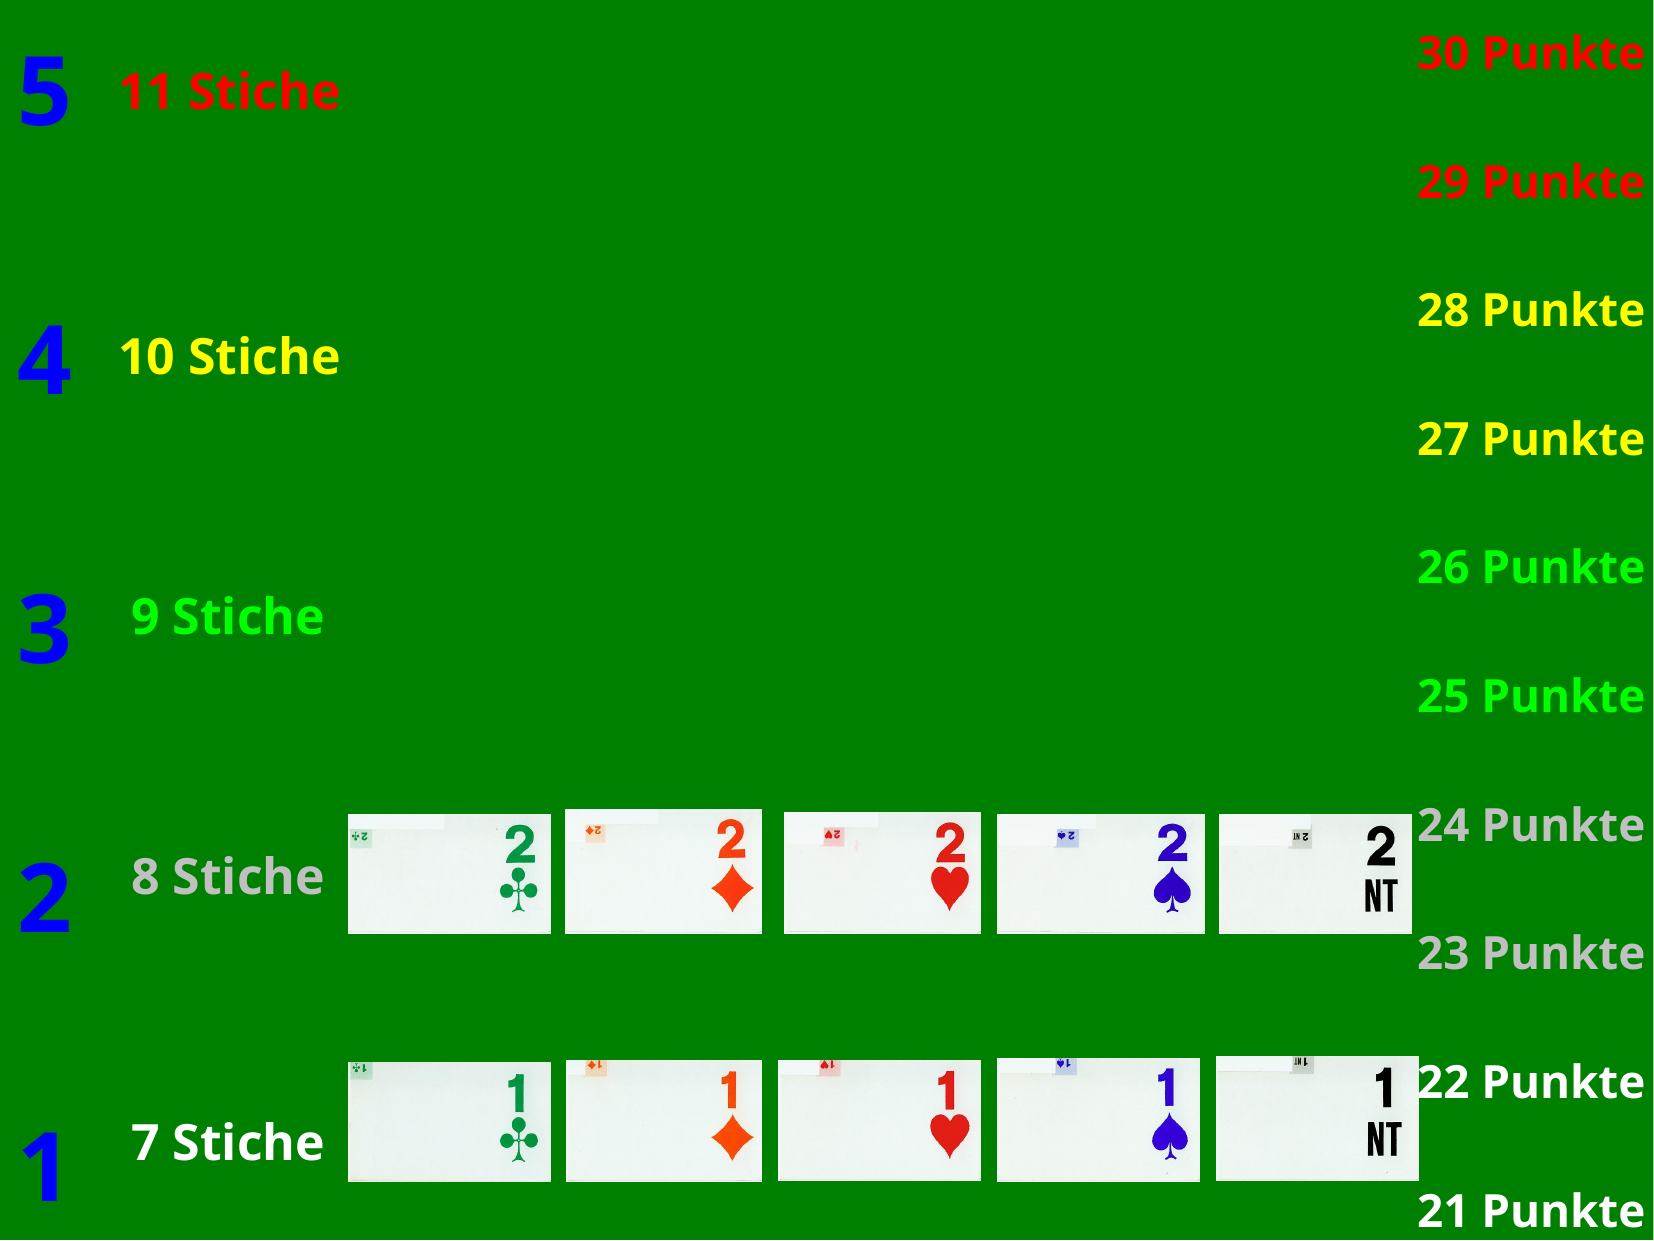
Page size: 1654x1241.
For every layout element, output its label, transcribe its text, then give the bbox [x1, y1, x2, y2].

text_box 11 Stiche [118, 59, 385, 120]
picture [997, 1058, 1200, 1182]
picture [778, 1060, 981, 1181]
text_box 8 Stiche [118, 844, 348, 905]
text_box 10 Stiche [118, 324, 385, 385]
text_box 7 Stiche [118, 1110, 348, 1171]
picture [997, 814, 1205, 934]
picture [1219, 814, 1412, 934]
picture [348, 814, 551, 934]
text_box 30 Punkte 29 Punkte 28 Punkte 27 Punkte 26 Punkte 25 Punkte 24 Punkte 23 Punkte 22 Punkte 21 Punkte [1417, 23, 1654, 1237]
picture [348, 1062, 551, 1182]
picture [565, 809, 762, 934]
picture [1216, 1056, 1419, 1181]
picture [784, 812, 981, 934]
picture [566, 1060, 762, 1182]
text_box 9 Stiche [118, 584, 385, 645]
text_box 5 4 3 2 1 [17, 29, 137, 1221]
